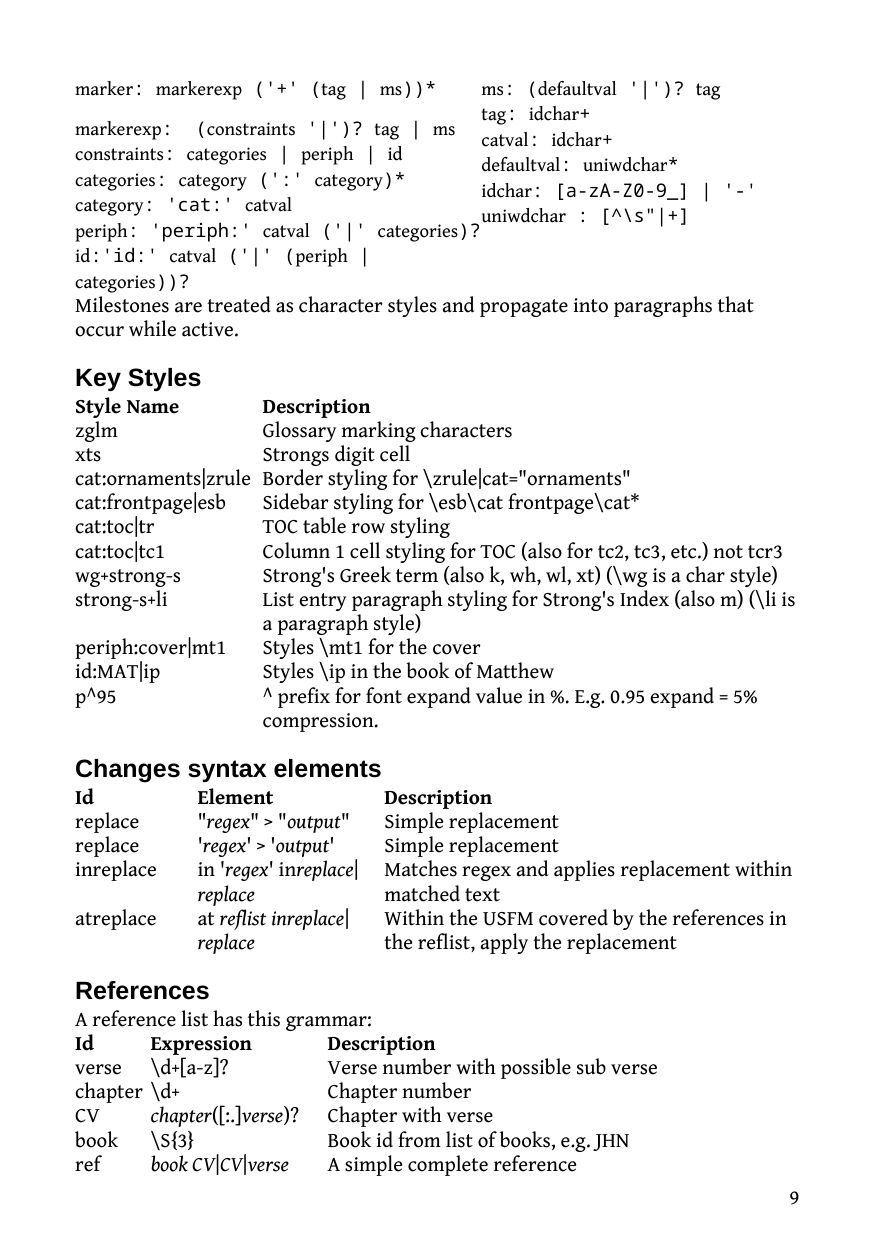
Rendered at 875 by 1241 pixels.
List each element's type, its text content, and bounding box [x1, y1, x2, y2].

table_cell A simple complete reference [328, 1153, 799, 1177]
table_cell chapter [75, 1081, 150, 1105]
table_header Id [75, 786, 197, 810]
table_cell cat:frontpage|esb [75, 492, 262, 516]
table_cell verse [75, 1056, 150, 1081]
table_cell Book id from list of books, e.g. JHN [328, 1129, 799, 1153]
table_cell at reflist inreplace|replace [197, 907, 384, 955]
table_header Id [75, 1032, 150, 1056]
table_cell wg+strong-s [75, 564, 262, 588]
table_cell Chapter number [328, 1081, 799, 1105]
text A reference list has this grammar: [75, 1008, 799, 1032]
table_cell Within the USFM covered by the references in the reflist, apply the replacement [384, 907, 799, 955]
table_cell ref [75, 1153, 150, 1177]
table_cell cat:ornaments|zrule [75, 468, 262, 492]
table_cell zglm [75, 419, 262, 443]
table_cell Simple replacement [384, 810, 799, 834]
table_cell id:MAT|ip [75, 661, 262, 685]
subtitle Key Styles [75, 363, 799, 392]
table_cell p^95 [75, 685, 262, 733]
table_cell book [75, 1129, 150, 1153]
table_cell xts [75, 443, 262, 467]
table_cell cat:toc|tc1 [75, 540, 262, 564]
table_cell Strongs digit cell [263, 443, 799, 467]
table_cell Sidebar styling for \esb\cat frontpage\cat* [263, 492, 799, 516]
table_cell Matches regex and applies replacement within matched text [384, 859, 799, 907]
subtitle References [75, 976, 799, 1005]
table_cell CV [75, 1105, 150, 1129]
table_cell Verse number with possible sub verse [328, 1056, 799, 1081]
table_cell chapter([:.]verse)? [150, 1105, 327, 1129]
table_cell book CV|CV|verse [150, 1153, 327, 1177]
subtitle Changes syntax elements [75, 754, 799, 783]
table_header Description [263, 395, 799, 419]
table_cell Chapter with verse [328, 1105, 799, 1129]
table_cell inreplace [75, 859, 197, 907]
table_header Expression [150, 1032, 327, 1056]
table_header marker: markerexp ('+' (tag | ms))* markerexp: (constraints '|')? tag | ms constraints: categories | periph | id categories: category (':' category)* category: 'cat:' catval periph: 'periph:' catval ('|' categories)? id:'id:' catval ('|' (periph | categories))? [75, 75, 481, 294]
table_cell "regex" > "output" [197, 810, 384, 834]
table_cell periph:cover|mt1 [75, 637, 262, 661]
table_cell Border styling for \zrule|cat="ornaments" [263, 468, 799, 492]
table_cell atreplace [75, 907, 197, 955]
table_cell \S{3} [150, 1129, 327, 1153]
table_cell cat:toc|tr [75, 516, 262, 540]
table_cell \d+[a-z]? [150, 1056, 327, 1081]
table_cell Simple replacement [384, 834, 799, 858]
table_cell strong-s+li [75, 588, 262, 637]
table_header ms: (defaultval '|')? tag tag: idchar+ catval: idchar+ defaultval: uniwdchar* idchar: [a-zA-Z0-9_] | '-' uniwdchar : [^\s"|+] [481, 75, 797, 294]
table_cell replace [75, 834, 197, 858]
table_header Description [384, 786, 799, 810]
table_cell Strong's Greek term (also k, wh, wl, xt) (\wg is a char style) [263, 564, 799, 588]
table_cell List entry paragraph styling for Strong's Index (also m) (\li is a paragraph style) [263, 588, 799, 637]
table_cell ^ prefix for font expand value in %. E.g. 0.95 expand = 5% compression. [263, 685, 799, 733]
table_cell Glossary marking characters [263, 419, 799, 443]
table_header Element [197, 786, 384, 810]
table_header Description [328, 1032, 799, 1056]
text Milestones are treated as character styles and propagate into paragraphs that occur while active. [75, 294, 799, 342]
table_cell Styles \ip in the book of Matthew [263, 661, 799, 685]
table_cell in 'regex' inreplace|replace [197, 859, 384, 907]
table_cell TOC table row styling [263, 516, 799, 540]
table_header Style Name [75, 395, 262, 419]
table_cell Styles \mt1 for the cover [263, 637, 799, 661]
table_cell replace [75, 810, 197, 834]
table_cell Column 1 cell styling for TOC (also for tc2, tc3, etc.) not tcr3 [263, 540, 799, 564]
table_cell \d+ [150, 1081, 327, 1105]
table_cell 'regex' > 'output' [197, 834, 384, 858]
